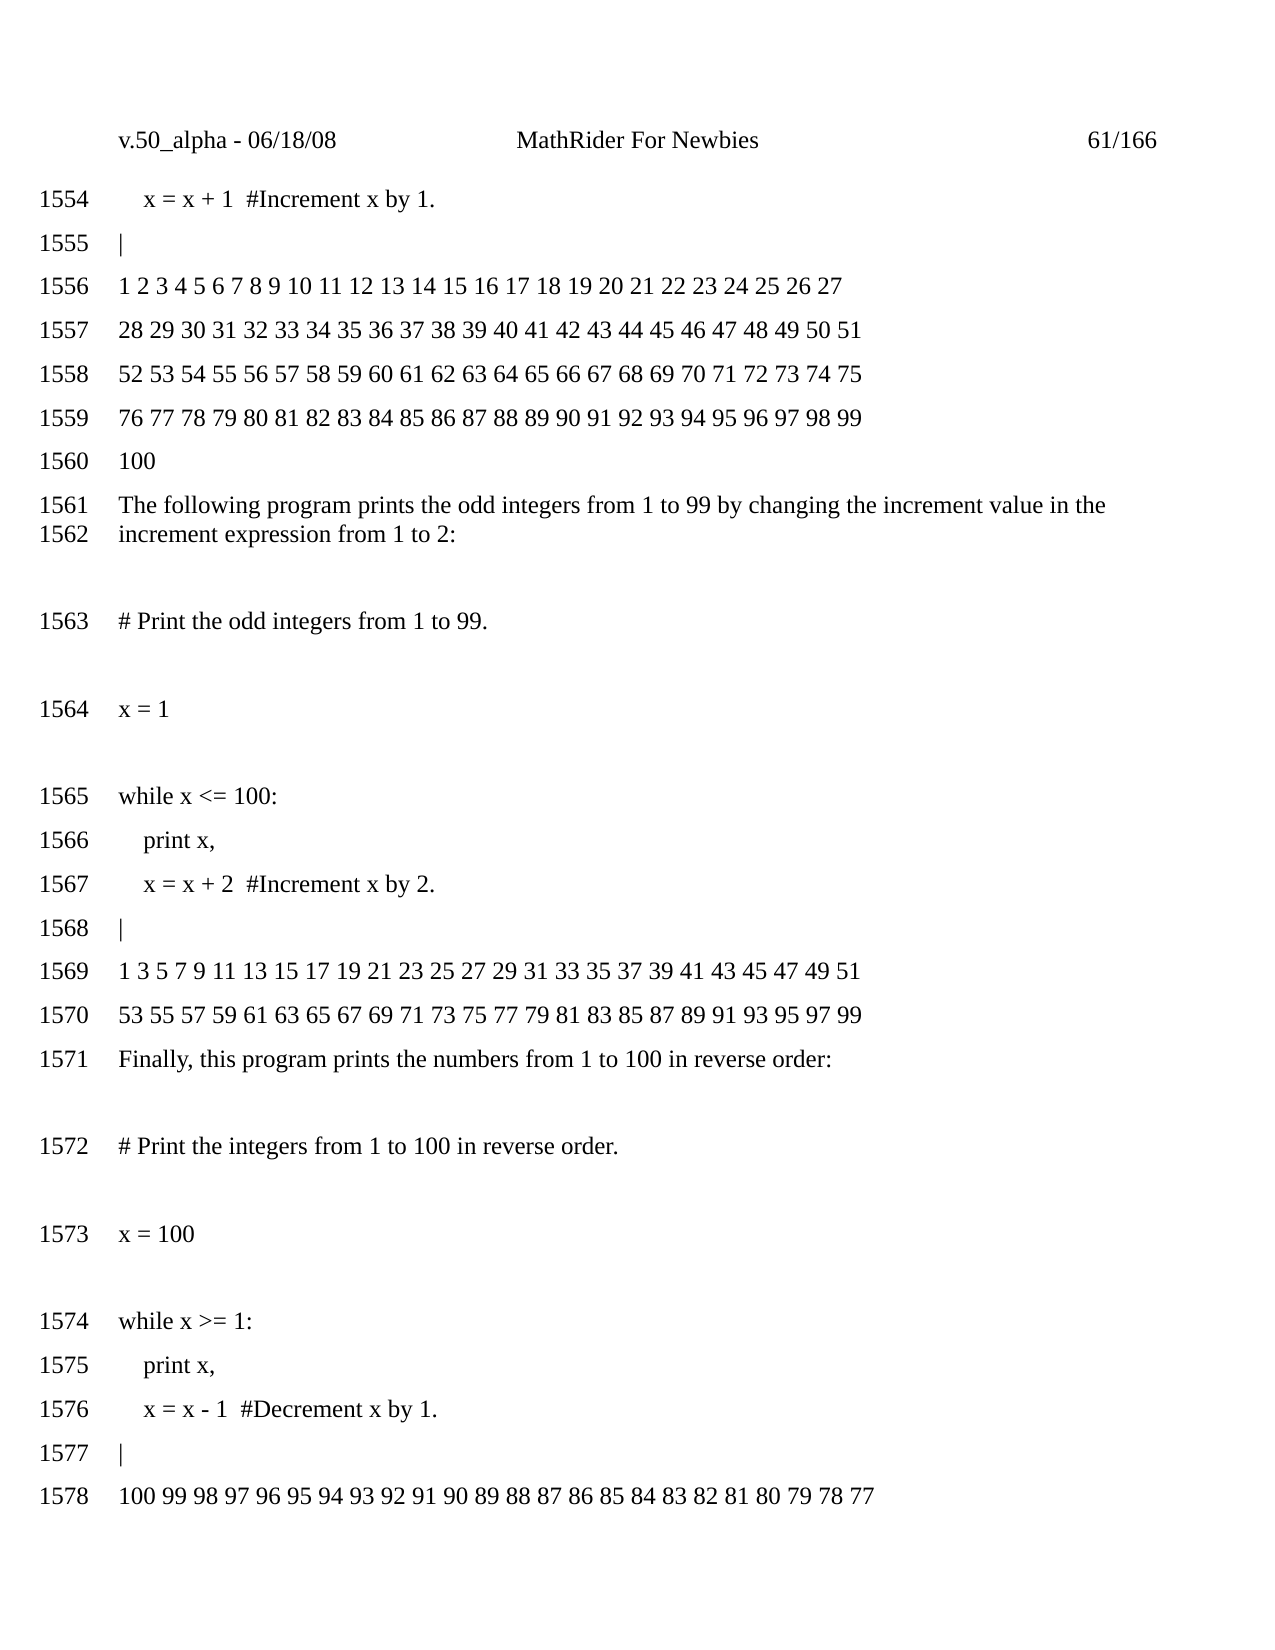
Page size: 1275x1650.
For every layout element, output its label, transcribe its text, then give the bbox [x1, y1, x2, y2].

text | [118, 228, 1157, 256]
text x = 1 [118, 694, 1157, 723]
text x = x + 1 #Increment x by 1. [118, 184, 1157, 213]
text x = x - 1 #Decrement x by 1. [118, 1394, 1157, 1423]
text 28 29 30 31 32 33 34 35 36 37 38 39 40 41 42 43 44 45 46 47 48 49 50 51 [118, 315, 1157, 344]
text print x, [118, 825, 1157, 854]
text | [118, 913, 1157, 941]
text | [118, 1438, 1157, 1466]
text 1 2 3 4 5 6 7 8 9 10 11 12 13 14 15 16 17 18 19 20 21 22 23 24 25 26 27 [118, 271, 1157, 300]
text x = 100 [118, 1219, 1157, 1248]
text Finally, this program prints the numbers from 1 to 100 in reverse order: [118, 1044, 1157, 1073]
text 76 77 78 79 80 81 82 83 84 85 86 87 88 89 90 91 92 93 94 95 96 97 98 99 [118, 403, 1157, 431]
text The following program prints the odd integers from 1 to 99 by changing the increment value in the increment expression from 1 to 2: [118, 490, 1157, 548]
text while x >= 1: [118, 1306, 1157, 1335]
text x = x + 2 #Increment x by 2. [118, 869, 1157, 898]
text # Print the integers from 1 to 100 in reverse order. [118, 1131, 1157, 1160]
text 100 [118, 446, 1157, 475]
text # Print the odd integers from 1 to 99. [118, 606, 1157, 635]
text 1 3 5 7 9 11 13 15 17 19 21 23 25 27 29 31 33 35 37 39 41 43 45 47 49 51 [118, 956, 1157, 985]
text 52 53 54 55 56 57 58 59 60 61 62 63 64 65 66 67 68 69 70 71 72 73 74 75 [118, 359, 1157, 388]
text 100 99 98 97 96 95 94 93 92 91 90 89 88 87 86 85 84 83 82 81 80 79 78 77 [118, 1481, 1157, 1510]
text while x <= 100: [118, 781, 1157, 810]
text print x, [118, 1350, 1157, 1379]
text 53 55 57 59 61 63 65 67 69 71 73 75 77 79 81 83 85 87 89 91 93 95 97 99 [118, 1000, 1157, 1029]
